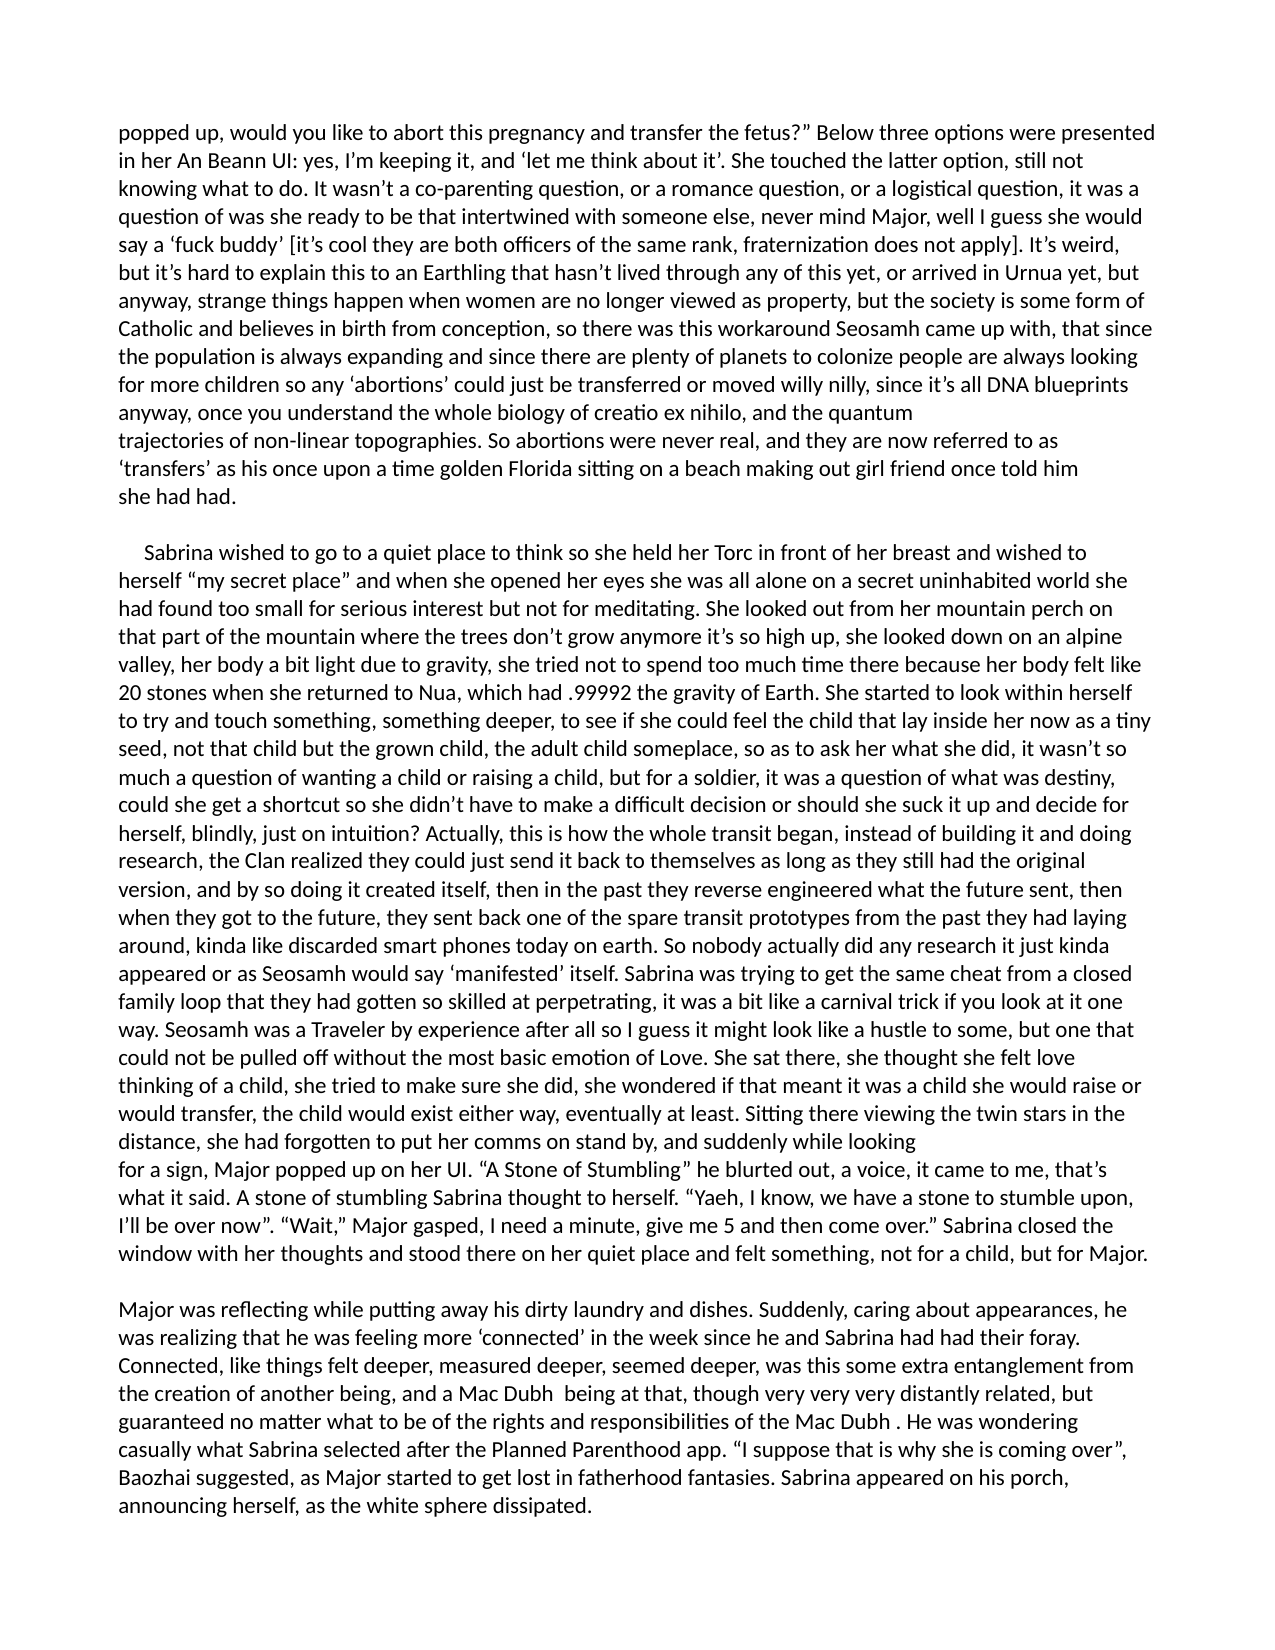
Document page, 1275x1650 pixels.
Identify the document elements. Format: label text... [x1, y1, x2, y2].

text popped up, would you like to abort this pregnancy and transfer the fetus?” Below three options were presented in her An Beann UI: yes, I’m keeping it, and ‘let me think about it’. She touched the latter option, still not knowing what to do. It wasn’t a co-parenting question, or a romance question, or a logistical question, it was a question of was she ready to be that intertwined with someone else, never mind Major, well I guess she would say a ‘fuck buddy’ [it’s cool they are both officers of the same rank, fraternization does not apply]. It’s weird, but it’s hard to explain this to an Earthling that hasn’t lived through any of this yet, or arrived in Urnua yet, but anyway, strange things happen when women are no longer viewed as property, but the society is some form of Catholic and believes in birth from conception, so there was this workaround Seosamh came up with, that since the population is always expanding and since there are plenty of planets to colonize people are always looking for more children so any ‘abortions’ could just be transferred or moved willy nilly, since it’s all DNA blueprints anyway, once you understand the whole biology of creatio ex nihilo, and the quantum trajectories of non-linear topographies. So abortions were never real, and they are now referred to as ‘transfers’ as his once upon a time golden Florida sitting on a beach making out girl friend once told him she had had. Sabrina wished to go to a quiet place to think so she held her Torc in front of her breast and wished to herself “my secret place” and when she opened her eyes she was all alone on a secret uninhabited world she had found too small for serious interest but not for meditating. She looked out from her mountain perch on that part of the mountain where the trees don’t grow anymore it’s so high up, she looked down on an alpine valley, her body a bit light due to gravity, she tried not to spend too much time there because her body felt like 20 stones when she returned to Nua, which had .99992 the gravity of Earth. She started to look within herself to try and touch something, something deeper, to see if she could feel the child that lay inside her now as a tiny seed, not that child but the grown child, the adult child someplace, so as to ask her what she did, it wasn’t so much a question of wanting a child or raising a child, but for a soldier, it was a question of what was destiny, could she get a shortcut so she didn’t have to make a difficult decision or should she suck it up and decide for herself, blindly, just on intuition? Actually, this is how the whole transit began, instead of building it and doing research, the Clan realized they could just send it back to themselves as long as they still had the original version, and by so doing it created itself, then in the past they reverse engineered what the future sent, then when they got to the future, they sent back one of the spare transit prototypes from the past they had laying around, kinda like discarded smart phones today on earth. So nobody actually did any research it just kinda appeared or as Seosamh would say ‘manifested’ itself. Sabrina was trying to get the same cheat from a closed family loop that they had gotten so skilled at perpetrating, it was a bit like a carnival trick if you look at it one way. Seosamh was a Traveler by experience after all so I guess it might look like a hustle to some, but one that could not be pulled off without the most basic emotion of Love. She sat there, she thought she felt love thinking of a child, she tried to make sure she did, she wondered if that meant it was a child she would raise or would transfer, the child would exist either way, eventually at least. Sitting there viewing the twin stars in the distance, she had forgotten to put her comms on stand by, and suddenly while looking for a sign, Major popped up on her UI. “A Stone of Stumbling” he blurted out, a voice, it came to me, that’s what it said. A stone of stumbling Sabrina thought to herself. “Yaeh, I know, we have a stone to stumble upon, I’ll be over now”. “Wait,” Major gasped, I need a minute, give me 5 and then come over.” Sabrina closed the window with her thoughts and stood there on her quiet place and felt something, not for a child, but for Major. Major was reflecting while putting away his dirty laundry and dishes. Suddenly, caring about appearances, he was realizing that he was feeling more ‘connected’ in the week since he and Sabrina had had their foray. Connected, like things felt deeper, measured deeper, seemed deeper, was this some extra entanglement from the creation of another being, and a Mac Dubh being at that, though very very very distantly related, but guaranteed no matter what to be of the rights and responsibilities of the Mac Dubh . He was wondering casually what Sabrina selected after the Planned Parenthood app. “I suppose that is why she is coming over”, Baozhai suggested, as Major started to get lost in fatherhood fantasies. Sabrina appeared on his porch, announcing herself, as the white sphere dissipated. [118, 118, 1157, 1519]
